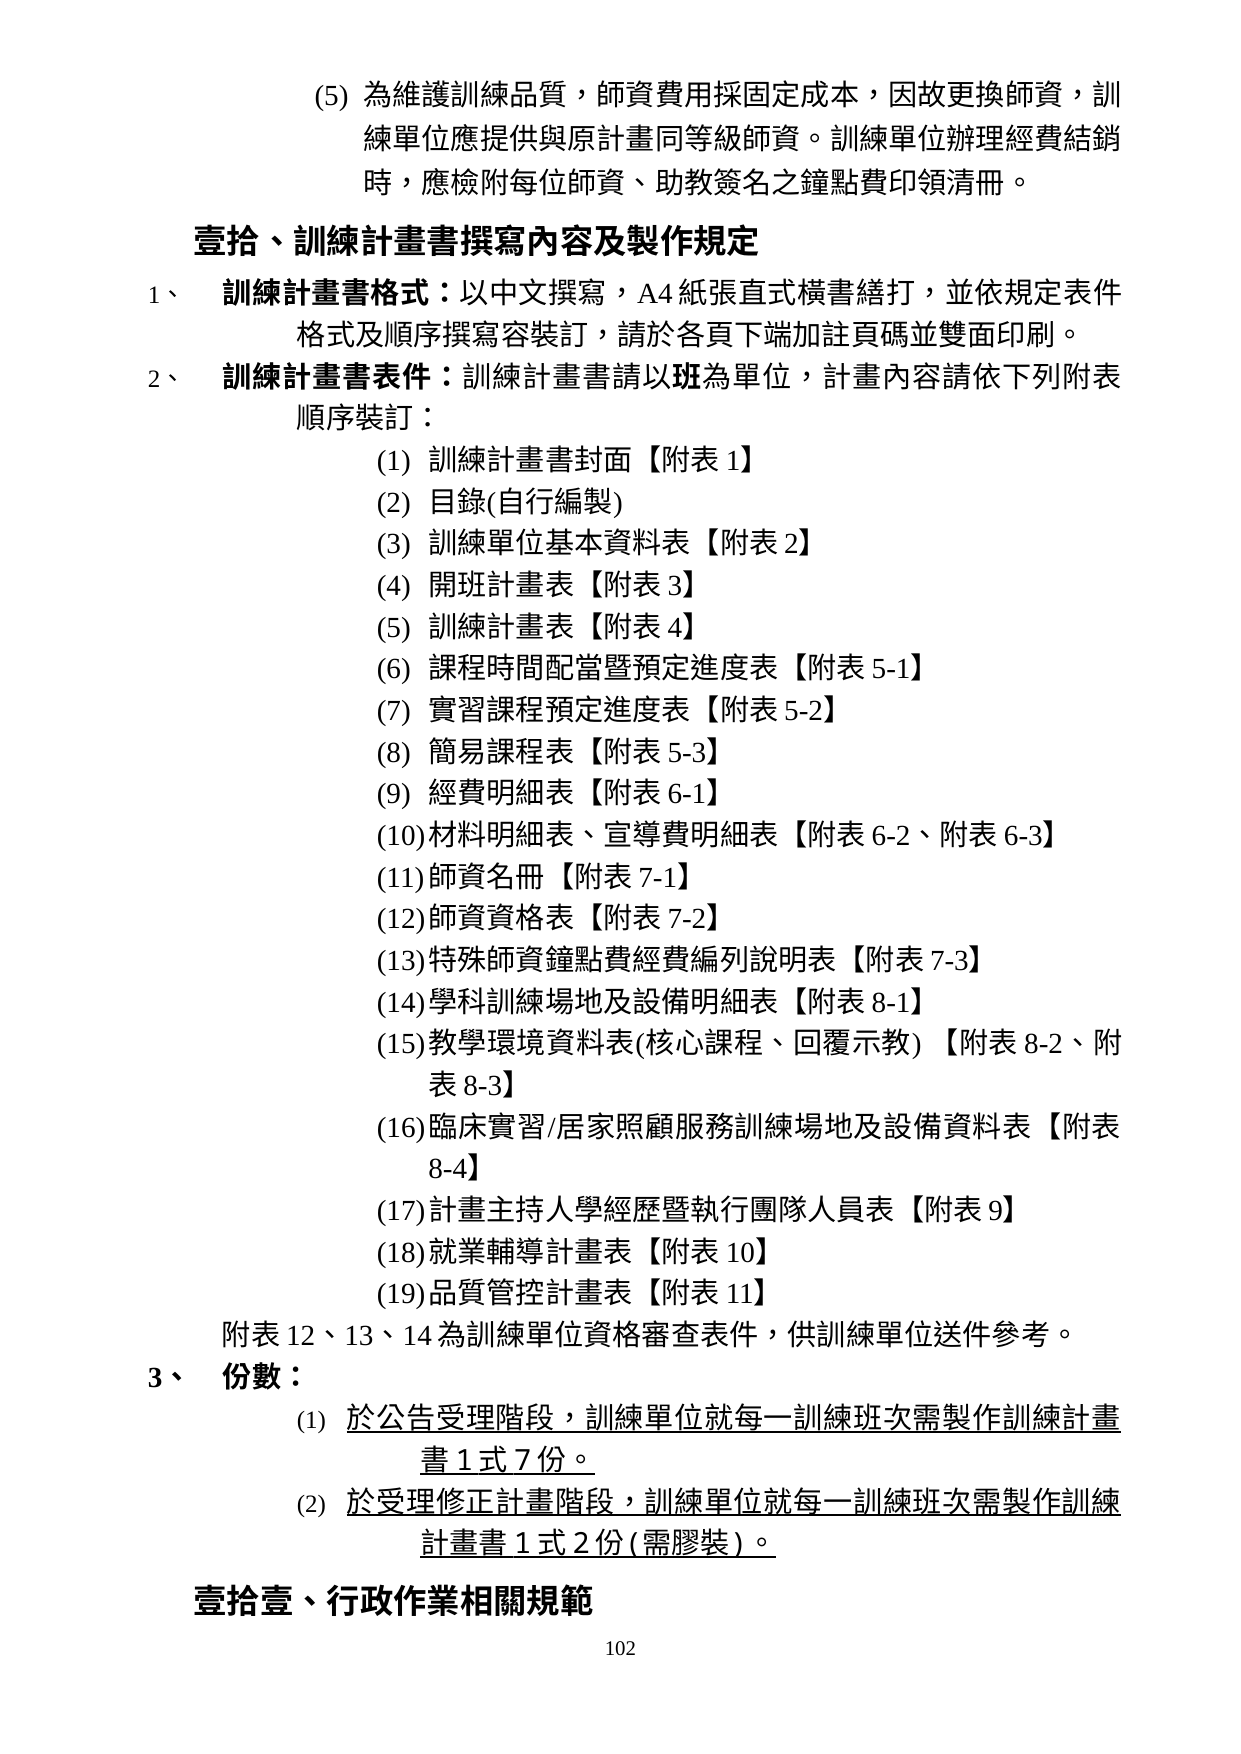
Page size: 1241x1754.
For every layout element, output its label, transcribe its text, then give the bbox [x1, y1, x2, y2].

list 訓練計畫書表件：訓練計畫書請以班為單位，計畫內容請依下列附表順序裝訂： [148, 354, 1122, 437]
list 訓練計畫書封面【附表1】 [377, 437, 1122, 479]
list 為維護訓練品質，師資費用採固定成本，因故更換師資，訓練單位應提供與原計畫同等級師資。訓練單位辦理經費結銷時，應檢附每位師資、助教簽名之鐘點費印領清冊。 [314, 71, 1122, 202]
list 師資名冊【附表7-1】 [377, 854, 1122, 895]
list 訓練計畫書撰寫內容及製作規定 [193, 207, 1122, 265]
list 訓練單位基本資料表【附表2】 [377, 520, 1122, 562]
list 於受理修正計畫階段，訓練單位就每一訓練班次需製作訓練計畫書1式2份(需膠裝)。 [297, 1479, 1122, 1562]
list 實習課程預定進度表【附表5-2】 [377, 687, 1122, 729]
list 課程時間配當暨預定進度表【附表5-1】 [377, 645, 1122, 687]
list 目錄(自行編製) [377, 479, 1122, 520]
list 計畫主持人學經歷暨執行團隊人員表【附表9】 [377, 1187, 1122, 1229]
list 開班計畫表【附表3】 [377, 562, 1122, 604]
list 經費明細表【附表6-1】 [377, 770, 1122, 812]
list 特殊師資鐘點費經費編列說明表【附表7-3】 [377, 937, 1122, 979]
list 訓練計畫表【附表4】 [377, 604, 1122, 645]
list 臨床實習/居家照顧服務訓練場地及設備資料表【附表8-4】 [377, 1104, 1122, 1187]
list 教學環境資料表(核心課程、回覆示教) 【附表8-2、附表8-3】 [377, 1020, 1122, 1104]
list 行政作業相關規範 [193, 1567, 1122, 1625]
list 份數： [148, 1354, 1122, 1395]
list 於公告受理階段，訓練單位就每一訓練班次需製作訓練計畫書1式7份。 [297, 1395, 1122, 1479]
list 就業輔導計畫表【附表10】 [377, 1229, 1122, 1270]
list 師資資格表【附表7-2】 [377, 895, 1122, 937]
list 學科訓練場地及設備明細表【附表8-1】 [377, 979, 1122, 1020]
list 簡易課程表【附表5-3】 [377, 729, 1122, 770]
list 材料明細表、宣導費明細表【附表6-2、附表6-3】 [377, 812, 1122, 854]
list 訓練計畫書格式：以中文撰寫，A4紙張直式橫書繕打，並依規定表件格式及順序撰寫容裝訂，請於各頁下端加註頁碼並雙面印刷。 [148, 270, 1122, 354]
text 附表12、13、14為訓練單位資格審查表件，供訓練單位送件參考。 [222, 1312, 1122, 1354]
list 品質管控計畫表【附表11】 [377, 1270, 1122, 1312]
